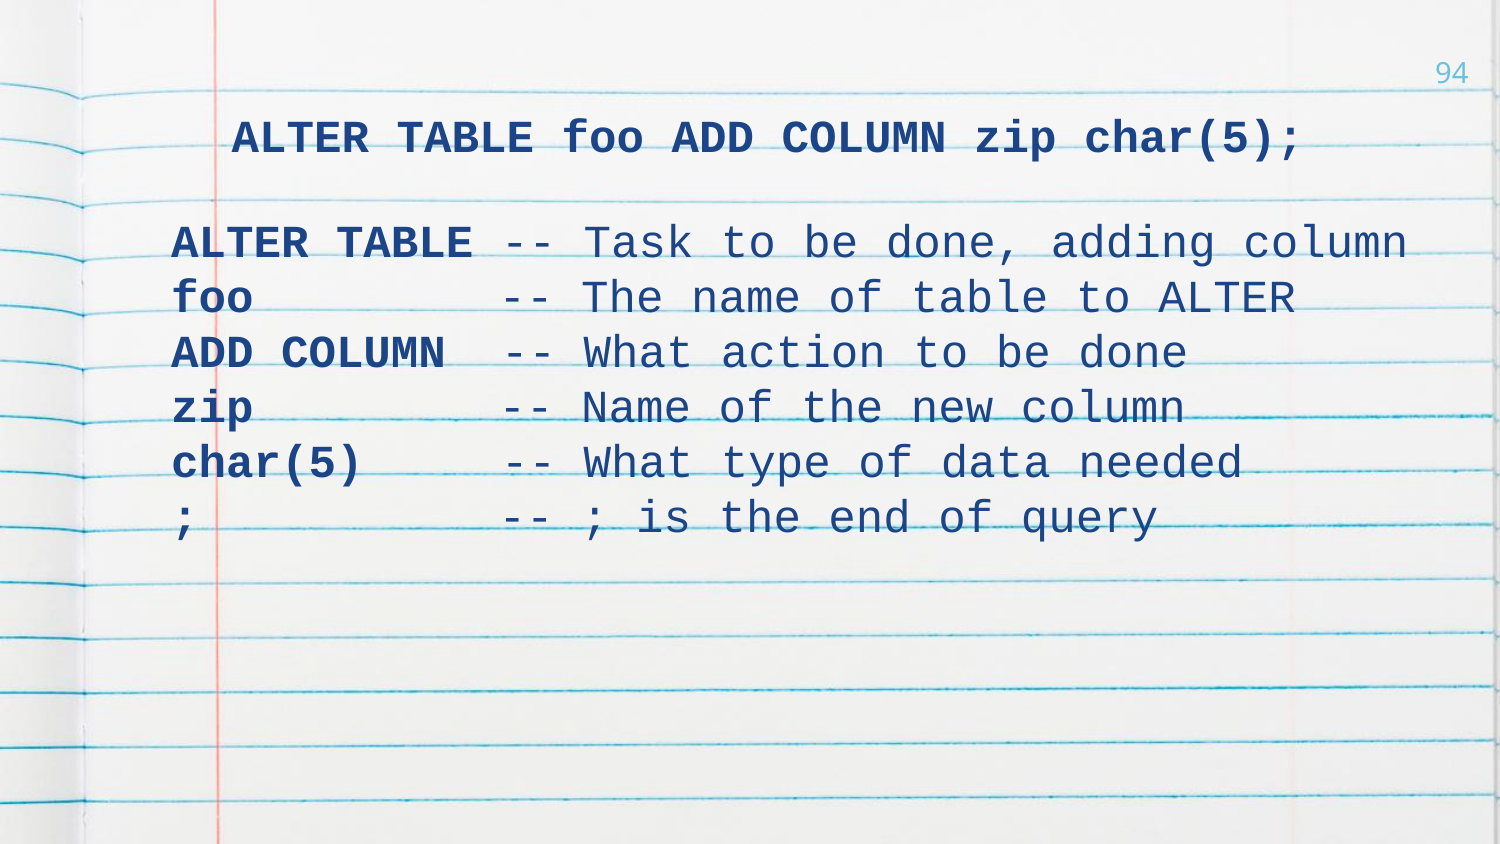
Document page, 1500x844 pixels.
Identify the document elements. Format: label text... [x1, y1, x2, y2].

list ALTER TABLE -- Task to be done, adding column foo -- The name of table to ALTER ADD COLUMN -- What action to be done zip -- Name of the new column char(5) -- What type of data needed ; -- ; is the end of query [171, 211, 1469, 748]
picture [0, 0, 1500, 844]
slide_number [1378, 41, 1469, 107]
title ALTER TABLE foo ADD COLUMN zip char(5); [231, 21, 1425, 162]
